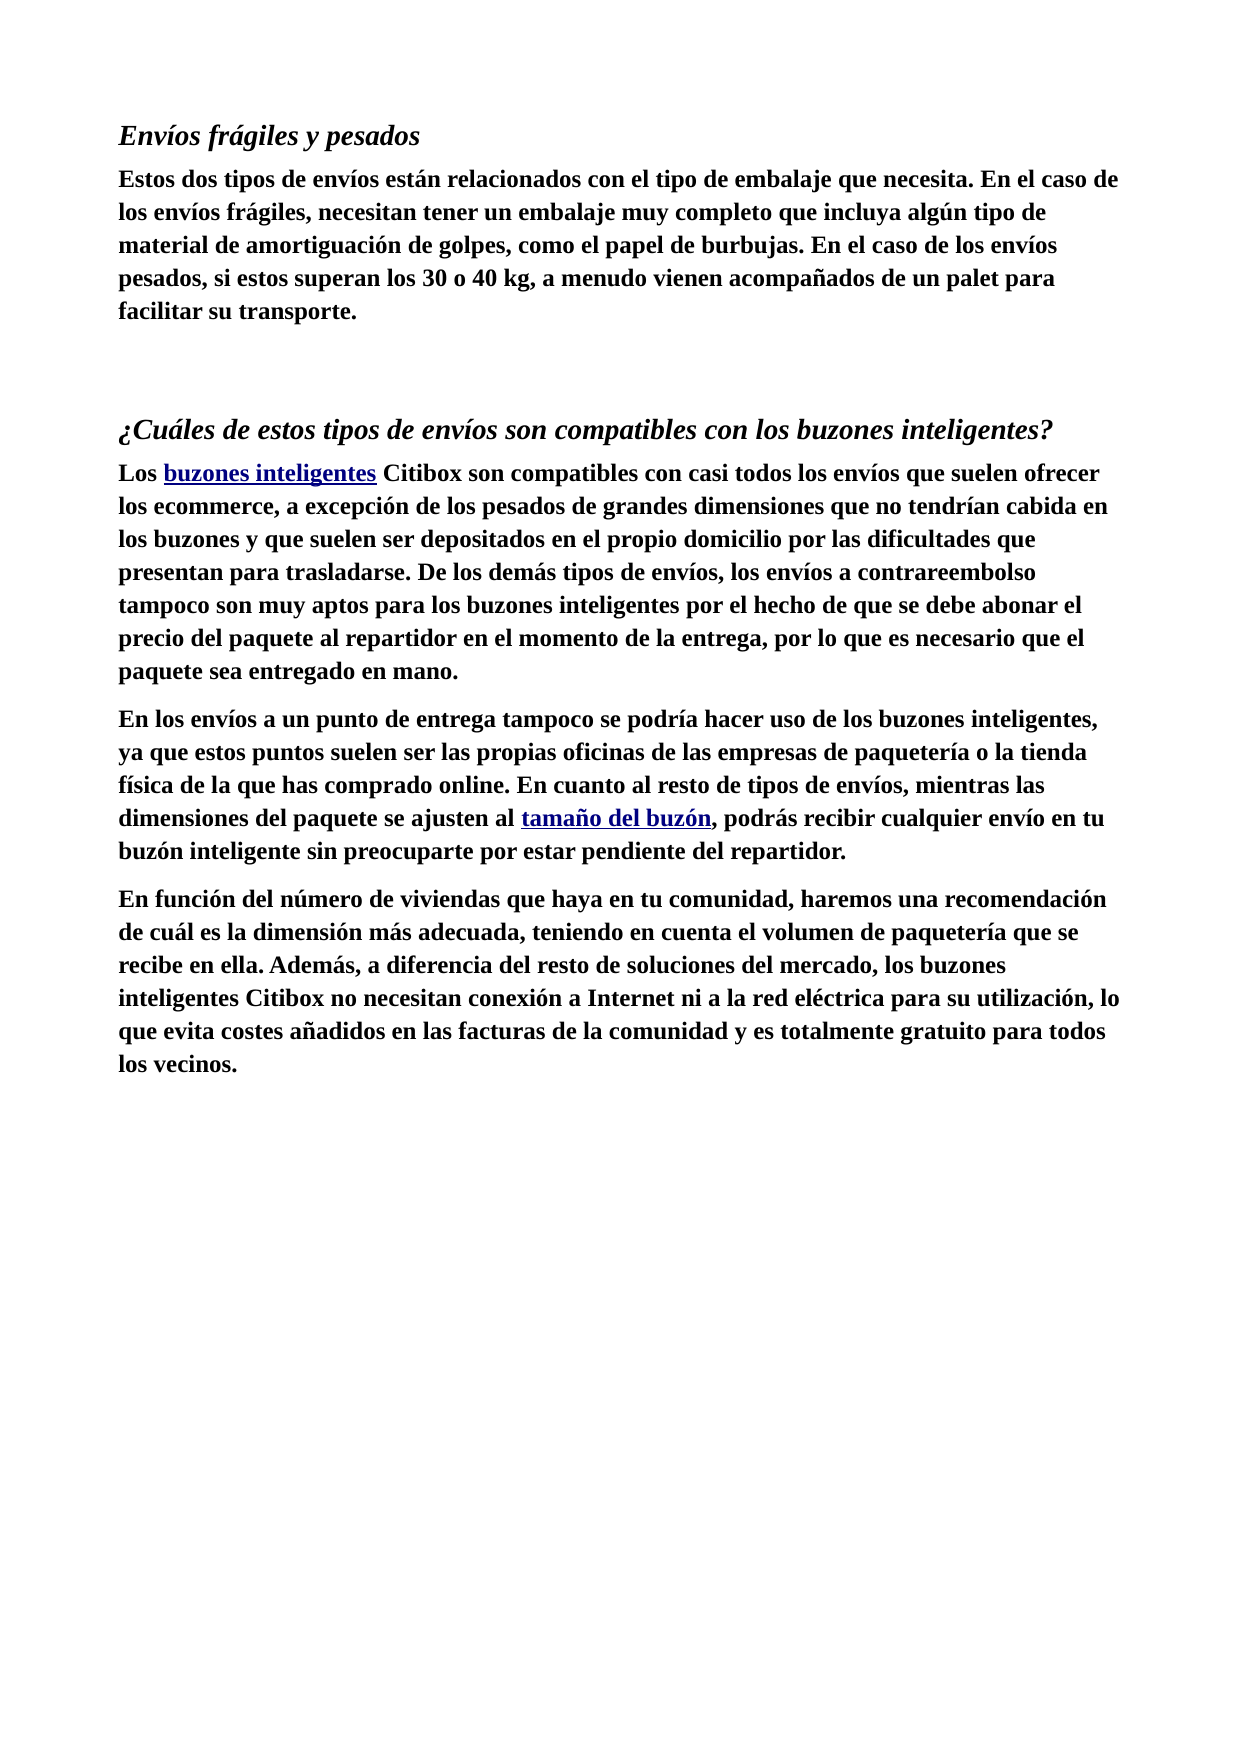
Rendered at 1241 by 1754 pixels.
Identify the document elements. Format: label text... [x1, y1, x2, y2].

subtitle ¿Cuáles de estos tipos de envíos son compatibles con los buzones inteligentes? [118, 412, 1122, 446]
text Estos dos tipos de envíos están relacionados con el tipo de embalaje que necesita. En el caso de los envíos frágiles, necesitan tener un embalaje muy completo que incluya algún tipo de material de amortiguación de golpes, como el papel de burbujas. En el caso de los envíos pesados, si estos superan los 30 o 40 kg, a menudo vienen acompañados de un palet para facilitar su transporte. [118, 164, 1122, 325]
subtitle Envíos frágiles y pesados [118, 118, 1122, 152]
text En los envíos a un punto de entrega tampoco se podría hacer uso de los buzones inteligentes, ya que estos puntos suelen ser las propias oficinas de las empresas de paquetería o la tienda física de la que has comprado online. En cuanto al resto de tipos de envíos, mientras las dimensiones del paquete se ajusten al tamaño del buzón, podrás recibir cualquier envío en tu buzón inteligente sin preocuparte por estar pendiente del repartidor. [118, 704, 1122, 865]
text Los buzones inteligentes Citibox son compatibles con casi todos los envíos que suelen ofrecer los ecommerce, a excepción de los pesados de grandes dimensiones que no tendrían cabida en los buzones y que suelen ser depositados en el propio domicilio por las dificultades que presentan para trasladarse. De los demás tipos de envíos, los envíos a contrareembolso tampoco son muy aptos para los buzones inteligentes por el hecho de que se debe abonar el precio del paquete al repartidor en el momento de la entrega, por lo que es necesario que el paquete sea entregado en mano. [118, 458, 1122, 685]
text En función del número de viviendas que haya en tu comunidad, haremos una recomendación de cuál es la dimensión más adecuada, teniendo en cuenta el volumen de paquetería que se recibe en ella. Además, a diferencia del resto de soluciones del mercado, los buzones inteligentes Citibox no necesitan conexión a Internet ni a la red eléctrica para su utilización, lo que evita costes añadidos en las facturas de la comunidad y es totalmente gratuito para todos los vecinos. [118, 884, 1122, 1078]
